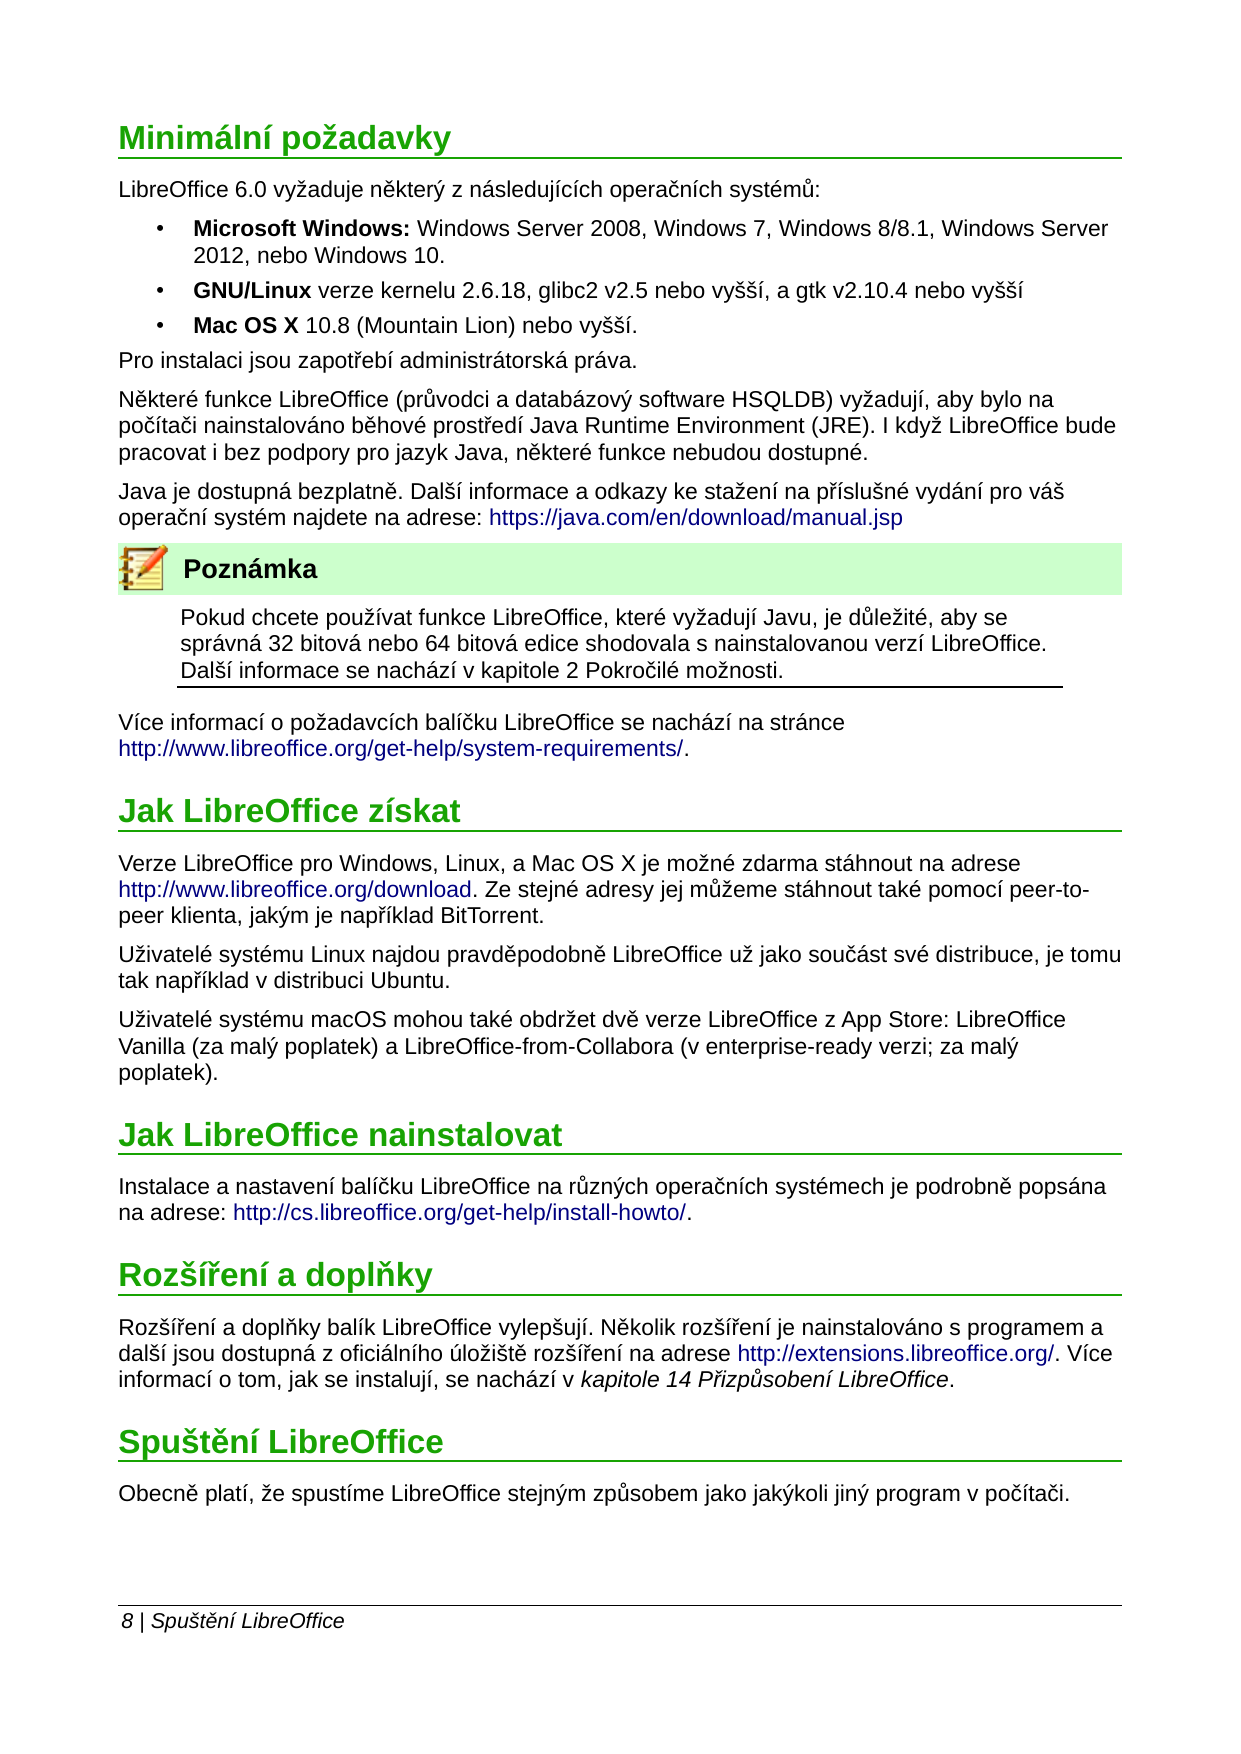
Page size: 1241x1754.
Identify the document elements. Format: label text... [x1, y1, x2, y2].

text Uživatelé systému Linux najdou pravděpodobně LibreOffice už jako součást své distribuce, je tomu tak například v distribuci Ubuntu. [118, 941, 1122, 994]
text Více informací o požadavcích balíčku LibreOffice se nachází na stránce http://www.libreoffice.org/get-help/system-requirements/. [118, 709, 1122, 762]
text Pro instalaci jsou zapotřebí administrátorská práva. [118, 347, 1122, 373]
subtitle Jak LibreOffice nainstalovat [118, 1115, 1122, 1153]
subtitle Jak LibreOffice získat [118, 791, 1122, 830]
list Mac OS X 10.8 (Mountain Lion) nebo vyšší. [156, 312, 1122, 338]
subtitle Poznámka [118, 543, 1122, 595]
text Verze LibreOffice pro Windows, Linux, a Mac OS X je možné zdarma stáhnout na adrese http://www.libreoffice.org/download. Ze stejné adresy jej můžeme stáhnout také pomocí peer-to-peer klienta, jakým je například BitTorrent. [118, 849, 1122, 928]
text Pokud chcete používat funkce LibreOffice, které vyžadují Javu, je důležité, aby se správná 32 bitová nebo 64 bitová edice shodovala s nainstalovanou verzí LibreOffice. Další informace se nachází v kapitole 2 Pokročilé možnosti. [177, 601, 1063, 686]
text Rozšíření a doplňky balík LibreOffice vylepšují. Několik rozšíření je nainstalováno s programem a další jsou dostupná z oficiálního úložiště rozšíření na adrese http://extensions.libreoffice.org/. Více informací o tom, jak se instalují, se nachází v kapitole 14 Přizpůsobení LibreOffice. [118, 1313, 1122, 1392]
text Uživatelé systému macOS mohou také obdržet dvě verze LibreOffice z App Store: LibreOffice Vanilla (za malý poplatek) a LibreOffice-from-Collabora (v enterprise-ready verzi; za malý poplatek). [118, 1006, 1122, 1085]
text Některé funkce LibreOffice (průvodci a databázový software HSQLDB) vyžadují, aby bylo na počítači nainstalováno běhové prostředí Java Runtime Environment (JRE). I když LibreOffice bude pracovat i bez podpory pro jazyk Java, některé funkce nebudou dostupné. [118, 386, 1122, 465]
picture [119, 543, 170, 594]
subtitle Rozšíření a doplňky [118, 1255, 1122, 1294]
text LibreOffice 6.0 vyžaduje některý z následujících operačních systémů: [118, 176, 1122, 203]
subtitle Spuštění LibreOffice [118, 1422, 1122, 1460]
text Java je dostupná bezplatně. Další informace a odkazy ke stažení na příslušné vydání pro váš operační systém najdete na adrese: https://java.com/en/download/manual.jsp [118, 478, 1122, 530]
text Obecně platí, že spustíme LibreOffice stejným způsobem jako jakýkoli jiný program v počítači. [118, 1480, 1122, 1507]
list Microsoft Windows: Windows Server 2008, Windows 7, Windows 8/8.1, Windows Server 2012, nebo Windows 10. [156, 215, 1122, 268]
subtitle Minimální požadavky [118, 118, 1122, 157]
text Instalace a nastavení balíčku LibreOffice na různých operačních systémech je podrobně popsána na adrese: http://cs.libreoffice.org/get-help/install-howto/. [118, 1173, 1122, 1226]
list GNU/Linux verze kernelu 2.6.18, glibc2 v2.5 nebo vyšší, a gtk v2.10.4 nebo vyšší [156, 277, 1122, 303]
